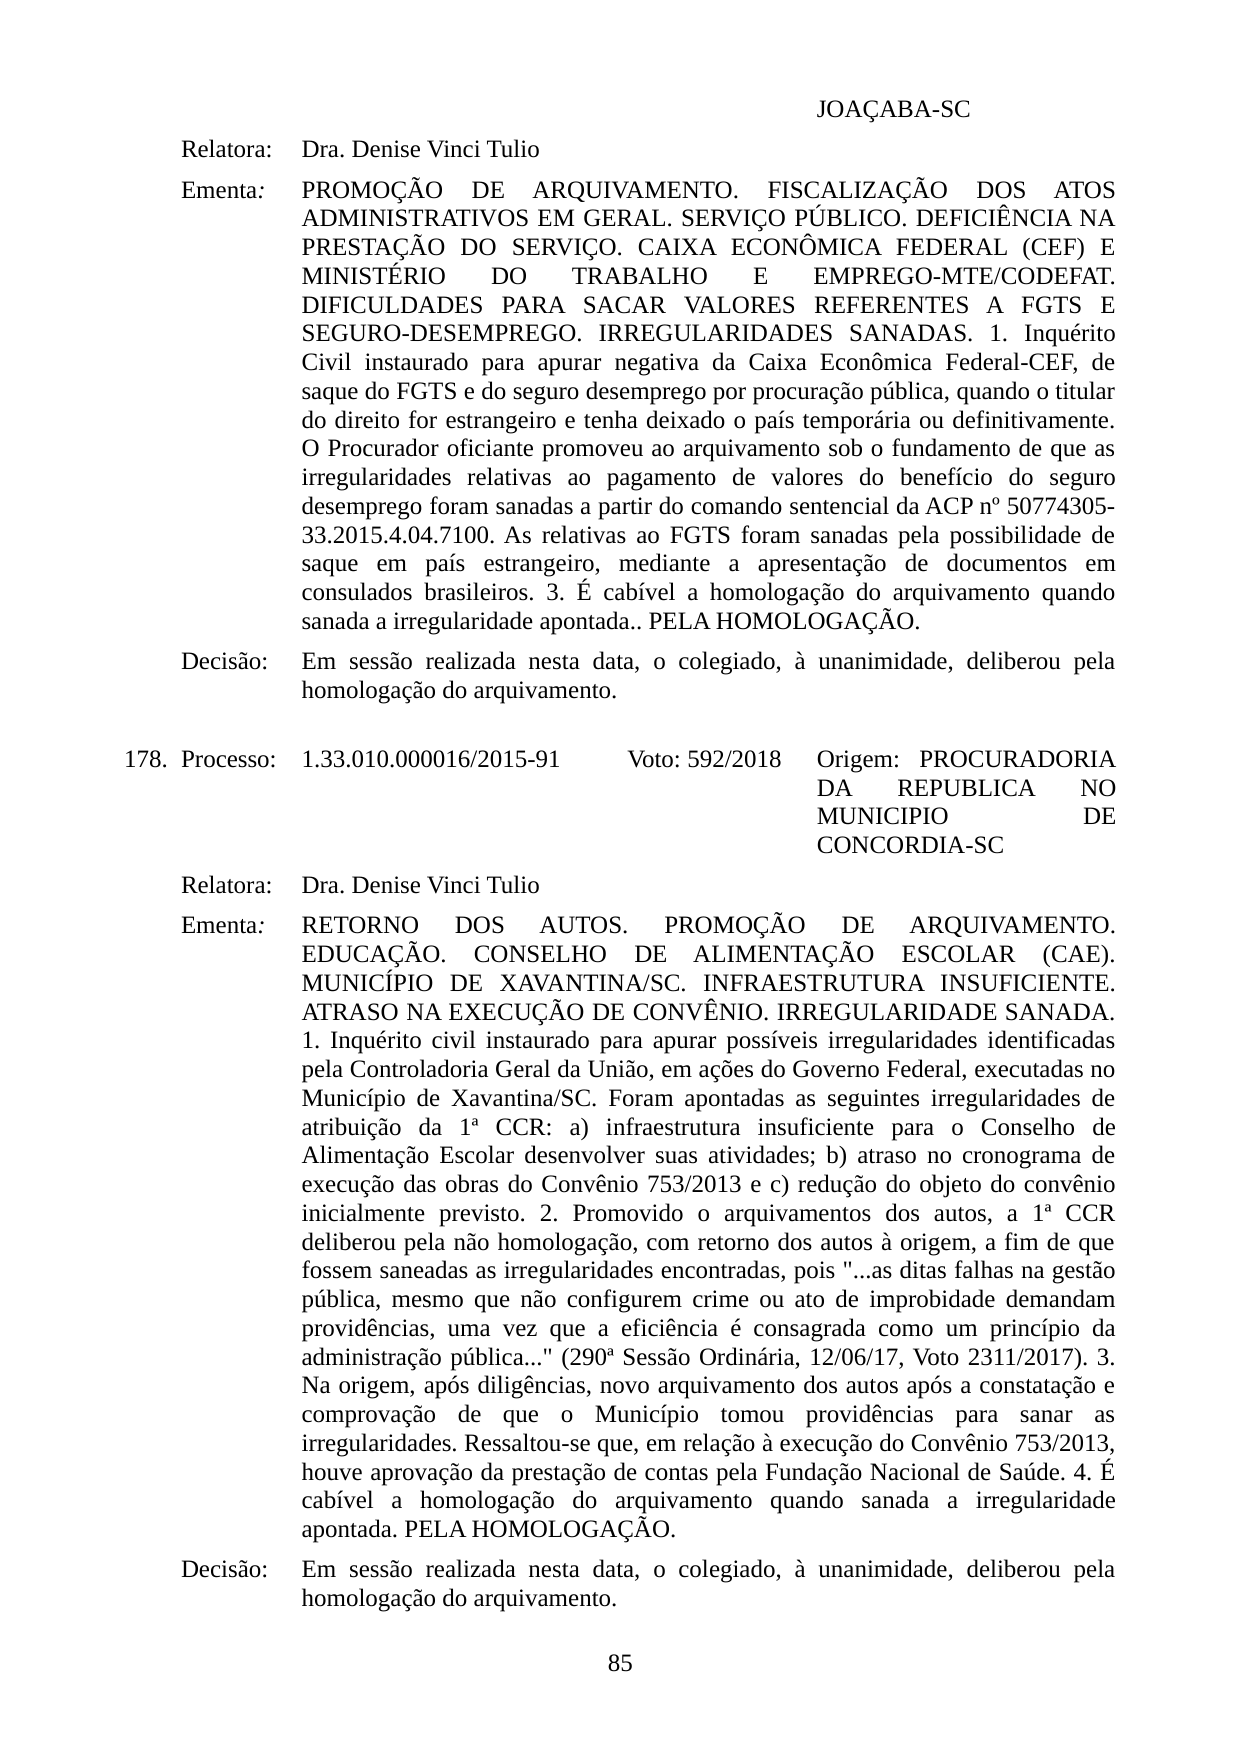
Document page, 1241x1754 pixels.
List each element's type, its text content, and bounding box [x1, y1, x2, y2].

table_header Origem: PROCURADORIA DA REPUBLICA NO MUNICIPIO DE CONCORDIA-SC [811, 738, 1122, 864]
table_cell [118, 169, 175, 640]
table_cell Em sessão realizada nesta data, o colegiado, à unanimidade, deliberou pela homologação do arquivamento. [296, 640, 1122, 709]
table_header 1.33.010.000016/2015-91 [296, 738, 621, 864]
table_header [175, 89, 296, 129]
table_cell [118, 640, 175, 709]
table_header 178. [118, 738, 175, 864]
table_cell Decisão: [175, 640, 296, 709]
table_cell Dra. Denise Vinci Tulio [296, 129, 1122, 169]
table_cell Relatora: [175, 865, 296, 905]
table_header [296, 89, 621, 129]
table_cell Ementa: [175, 905, 296, 1549]
table_header JOAÇABA-SC [811, 89, 1122, 129]
table_cell Decisão: [175, 1549, 296, 1618]
table_header [118, 89, 175, 129]
table_cell RETORNO DOS AUTOS. PROMOÇÃO DE ARQUIVAMENTO. EDUCAÇÃO. CONSELHO DE ALIMENTAÇÃO ESCOLAR (CAE). MUNICÍPIO DE XAVANTINA/SC. INFRAESTRUTURA INSUFICIENTE. ATRASO NA EXECUÇÃO DE CONVÊNIO. IRREGULARIDADE SANADA. 1. Inquérito civil instaurado para apurar possíveis irregularidades identificadas pela Controladoria Geral da União, em ações do Governo Federal, executadas no Município de Xavantina/SC. Foram apontadas as seguintes irregularidades de atribuição da 1ª CCR: a) infraestrutura insuficiente para o Conselho de Alimentação Escolar desenvolver suas atividades; b) atraso no cronograma de execução das obras do Convênio 753/2013 e c) redução do objeto do convênio inicialmente previsto. 2. Promovido o arquivamentos dos autos, a 1ª CCR deliberou pela não homologação, com retorno dos autos à origem, a fim de que fossem saneadas as irregularidades encontradas, pois "...as ditas falhas na gestão pública, mesmo que não configurem crime ou ato de improbidade demandam providências, uma vez que a eficiência é consagrada como um princípio da administração pública..." (290ª Sessão Ordinária, 12/06/17, Voto 2311/2017). 3. Na origem, após diligências, novo arquivamento dos autos após a constatação e comprovação de que o Município tomou providências para sanar as irregularidades. Ressaltou-se que, em relação à execução do Convênio 753/2013, houve aprovação da prestação de contas pela Fundação Nacional de Saúde. 4. É cabível a homologação do arquivamento quando sanada a irregularidade apontada. PELA HOMOLOGAÇÃO. [296, 905, 1122, 1549]
table_cell [118, 905, 175, 1549]
table_header [621, 89, 811, 129]
table_header Processo: [175, 738, 296, 864]
table_cell [118, 129, 175, 169]
table_cell Em sessão realizada nesta data, o colegiado, à unanimidade, deliberou pela homologação do arquivamento. [296, 1549, 1122, 1618]
table_cell Dra. Denise Vinci Tulio [296, 865, 1122, 905]
table_cell [118, 865, 175, 905]
table_cell [118, 1549, 175, 1618]
table_cell Relatora: [175, 129, 296, 169]
table_cell PROMOÇÃO DE ARQUIVAMENTO. FISCALIZAÇÃO DOS ATOS ADMINISTRATIVOS EM GERAL. SERVIÇO PÚBLICO. DEFICIÊNCIA NA PRESTAÇÃO DO SERVIÇO. CAIXA ECONÔMICA FEDERAL (CEF) E MINISTÉRIO DO TRABALHO E EMPREGO-MTE/CODEFAT. DIFICULDADES PARA SACAR VALORES REFERENTES A FGTS E SEGURO-DESEMPREGO. IRREGULARIDADES SANADAS. 1. Inquérito Civil instaurado para apurar negativa da Caixa Econômica Federal-CEF, de saque do FGTS e do seguro desemprego por procuração pública, quando o titular do direito for estrangeiro e tenha deixado o país temporária ou definitivamente. O Procurador oficiante promoveu ao arquivamento sob o fundamento de que as irregularidades relativas ao pagamento de valores do benefício do seguro desemprego foram sanadas a partir do comando sentencial da ACP nº 50774305-33.2015.4.04.7100. As relativas ao FGTS foram sanadas pela possibilidade de saque em país estrangeiro, mediante a apresentação de documentos em consulados brasileiros. 3. É cabível a homologação do arquivamento quando sanada a irregularidade apontada.. PELA HOMOLOGAÇÃO. [296, 169, 1122, 640]
table_header Voto: 592/2018 [621, 738, 811, 864]
table_cell Ementa: [175, 169, 296, 640]
